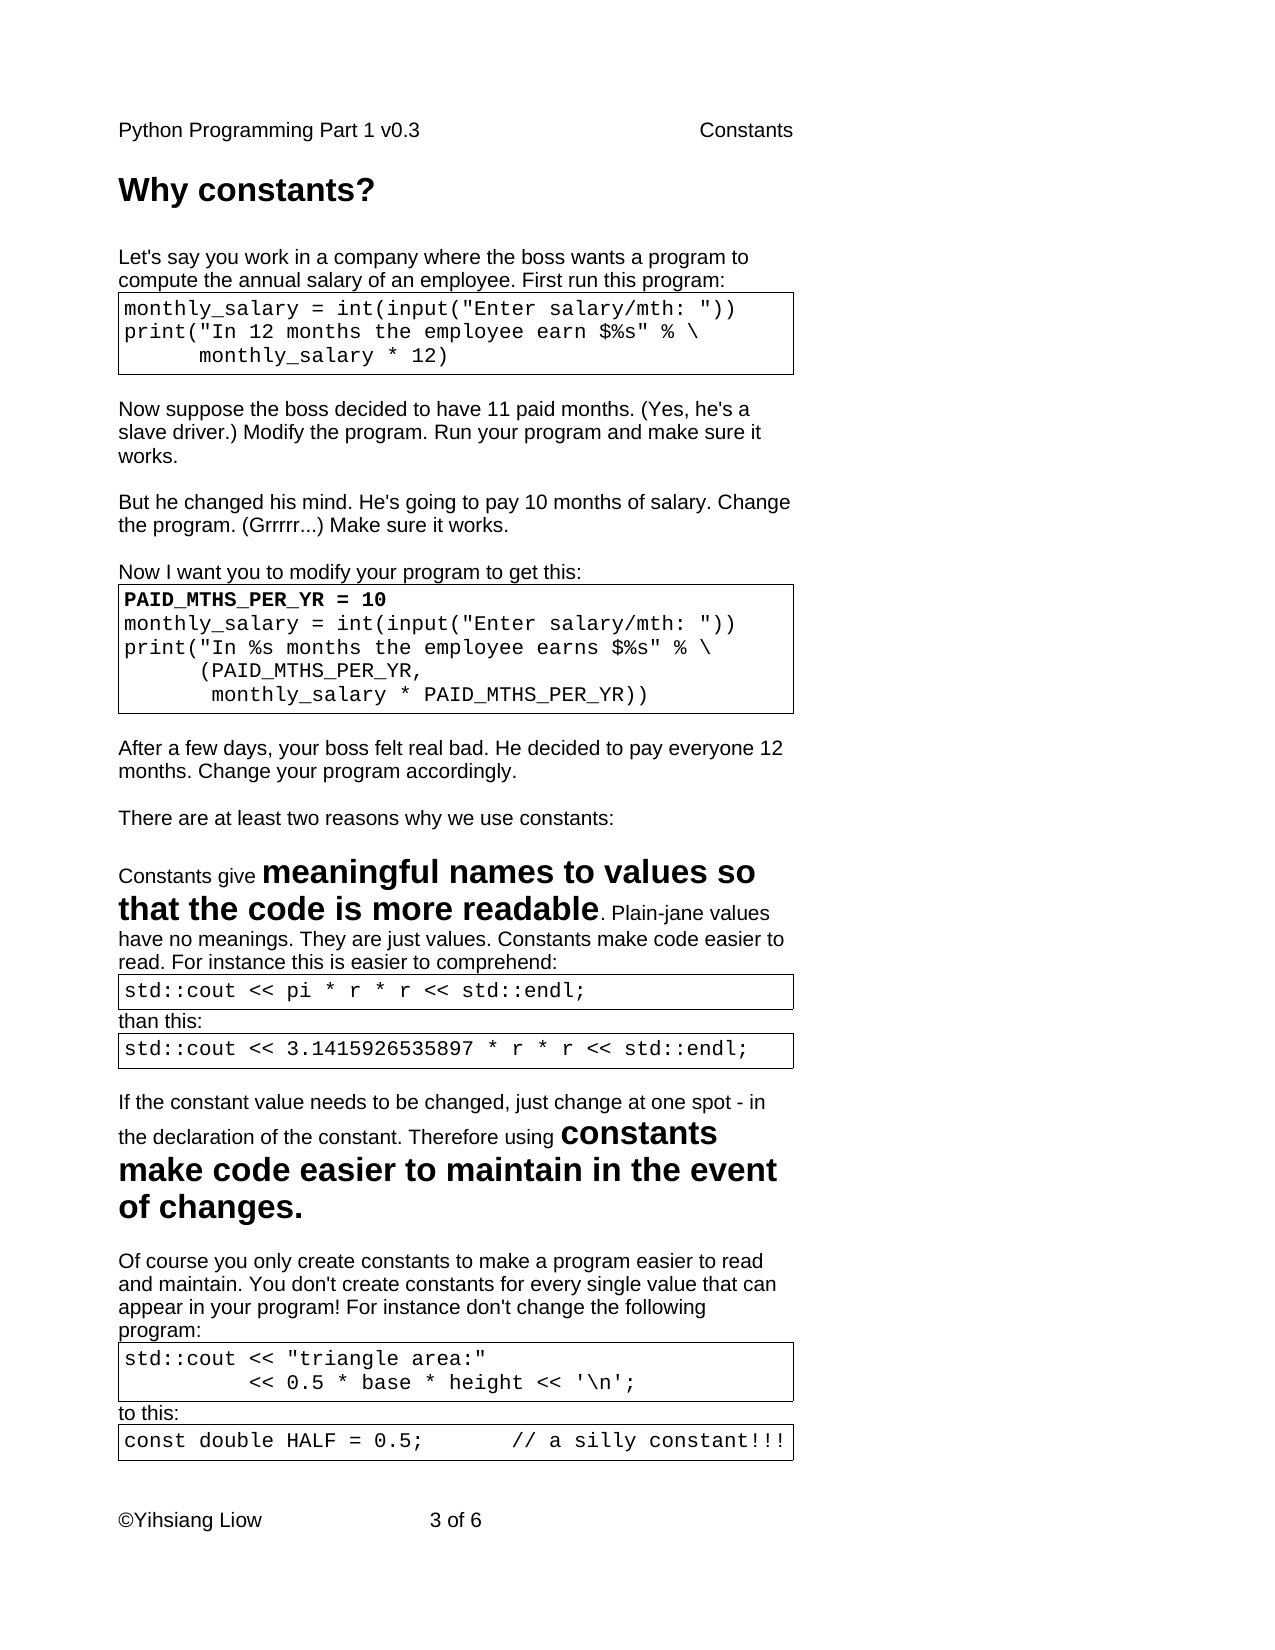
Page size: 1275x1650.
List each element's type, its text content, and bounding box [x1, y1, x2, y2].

text If the constant value needs to be changed, just change at one spot - in the declaration of the constant. Therefore using constants make code easier to maintain in the event of changes. [118, 1091, 793, 1226]
table_header std::cout << pi * r * r << std::endl; [119, 975, 793, 1009]
table_header std::cout << "triangle area:" << 0.5 * base * height << '\n'; [119, 1343, 793, 1401]
text But he changed his mind. He's going to pay 10 months of salary. Change the program. (Grrrrr...) Make sure it works. [118, 491, 793, 537]
text to this: [118, 1402, 793, 1424]
table_header monthly_salary = int(input("Enter salary/mth: ")) print("In 12 months the employee earn $%s" % \ monthly_salary * 12) [119, 293, 793, 374]
text Of course you only create constants to make a program easier to read and maintain. You don't create constants for every single value that can appear in your program! For instance don't change the following program: [118, 1249, 793, 1342]
text Now I want you to modify your program to get this: [118, 560, 793, 583]
text Now suppose the boss decided to have 11 paid months. (Yes, he's a slave driver.) Modify the program. Run your program and make sure it works. [118, 398, 793, 467]
text There are at least two reasons why we use constants: [118, 806, 793, 829]
text Why constants? [118, 171, 793, 208]
text Constants give meaningful names to values so that the code is more readable. Plain-jane values have no meanings. They are just values. Constants make code easier to read. For instance this is easier to comprehend: [118, 853, 793, 974]
text Let's say you work in a company where the boss wants a program to compute the annual salary of an employee. First run this program: [118, 245, 793, 292]
table_header std::cout << 3.1415926535897 * r * r << std::endl; [119, 1034, 793, 1068]
text than this: [118, 1010, 793, 1032]
table_header PAID_MTHS_PER_YR = 10 monthly_salary = int(input("Enter salary/mth: ")) print("In %s months the employee earns $%s" % \ (PAID_MTHS_PER_YR, monthly_salary * PAID_MTHS_PER_YR)) [119, 585, 793, 713]
table_header const double HALF = 0.5; // a silly constant!!! [119, 1425, 793, 1459]
text After a few days, your boss felt real bad. He decided to pay everyone 12 months. Change your program accordingly. [118, 737, 793, 783]
